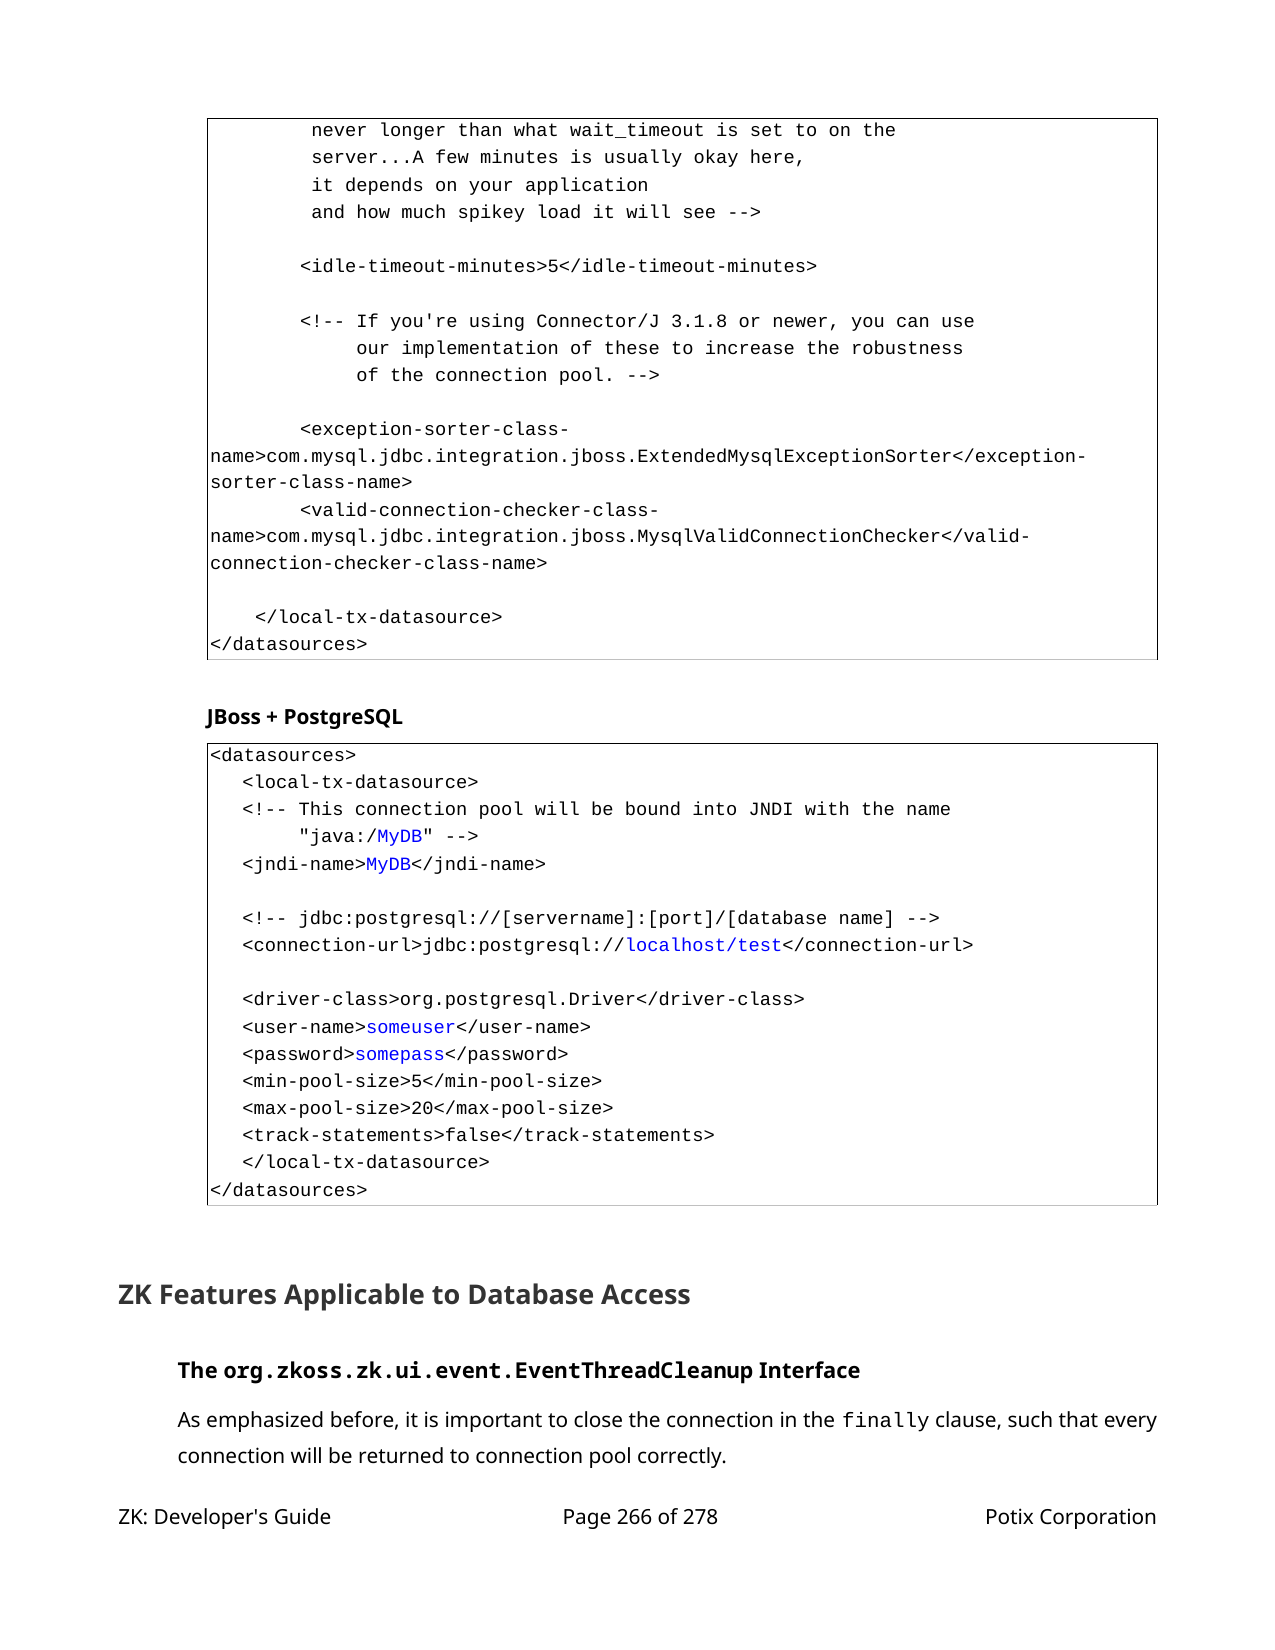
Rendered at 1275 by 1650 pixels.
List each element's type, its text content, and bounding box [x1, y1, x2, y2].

text <max-pool-size>20</max-pool-size> [208, 1096, 1157, 1120]
text it depends on your application [208, 172, 1157, 197]
text <!-- This connection pool will be bound into JNDI with the name [208, 797, 1157, 821]
text </local-tx-datasource> [208, 1150, 1157, 1175]
text server...A few minutes is usually okay here, [208, 145, 1157, 169]
subtitle The org.zkoss.zk.ui.event.EventThreadCleanup Interface [177, 1355, 1157, 1385]
text As emphasized before, it is important to close the connection in the finally clause, such that every connection will be returned to connection pool correctly. [177, 1406, 1157, 1469]
text <!-- jdbc:postgresql://[servername]:[port]/[database name] --> [208, 906, 1157, 930]
text </local-tx-datasource> [208, 605, 1157, 629]
text </datasources> [208, 1178, 1157, 1205]
text <datasources> [208, 744, 1157, 767]
text <local-tx-datasource> [208, 770, 1157, 794]
subtitle JBoss + PostgreSQL [207, 702, 1157, 730]
text of the connection pool. --> [208, 363, 1157, 387]
text <min-pool-size>5</min-pool-size> [208, 1069, 1157, 1093]
text <driver-class>org.postgresql.Driver</driver-class> [208, 987, 1157, 1012]
text <user-name>someuser</user-name> [208, 1014, 1157, 1039]
text </datasources> [208, 632, 1157, 659]
text never longer than what wait_timeout is set to on the [208, 119, 1157, 142]
text and how much spikey load it will see --> [208, 200, 1157, 224]
text <!-- If you're using Connector/J 3.1.8 or newer, you can use [208, 308, 1157, 333]
text <valid-connection-checker-class-name>com.mysql.jdbc.integration.jboss.MysqlValidConnectionChecker</valid-connection-checker-class-name> [208, 497, 1157, 575]
text <jndi-name>MyDB</jndi-name> [208, 851, 1157, 876]
text <password>somepass</password> [208, 1042, 1157, 1066]
text <idle-timeout-minutes>5</idle-timeout-minutes> [208, 254, 1157, 278]
subtitle ZK Features Applicable to Database Access [118, 1276, 1157, 1312]
text our implementation of these to increase the robustness [208, 336, 1157, 360]
text <connection-url>jdbc:postgresql://localhost/test</connection-url> [208, 933, 1157, 957]
text <exception-sorter-class-name>com.mysql.jdbc.integration.jboss.ExtendedMysqlExceptionSorter</exception-sorter-class-name> [208, 417, 1157, 494]
text <track-statements>false</track-statements> [208, 1123, 1157, 1147]
text "java:/MyDB" --> [208, 824, 1157, 848]
